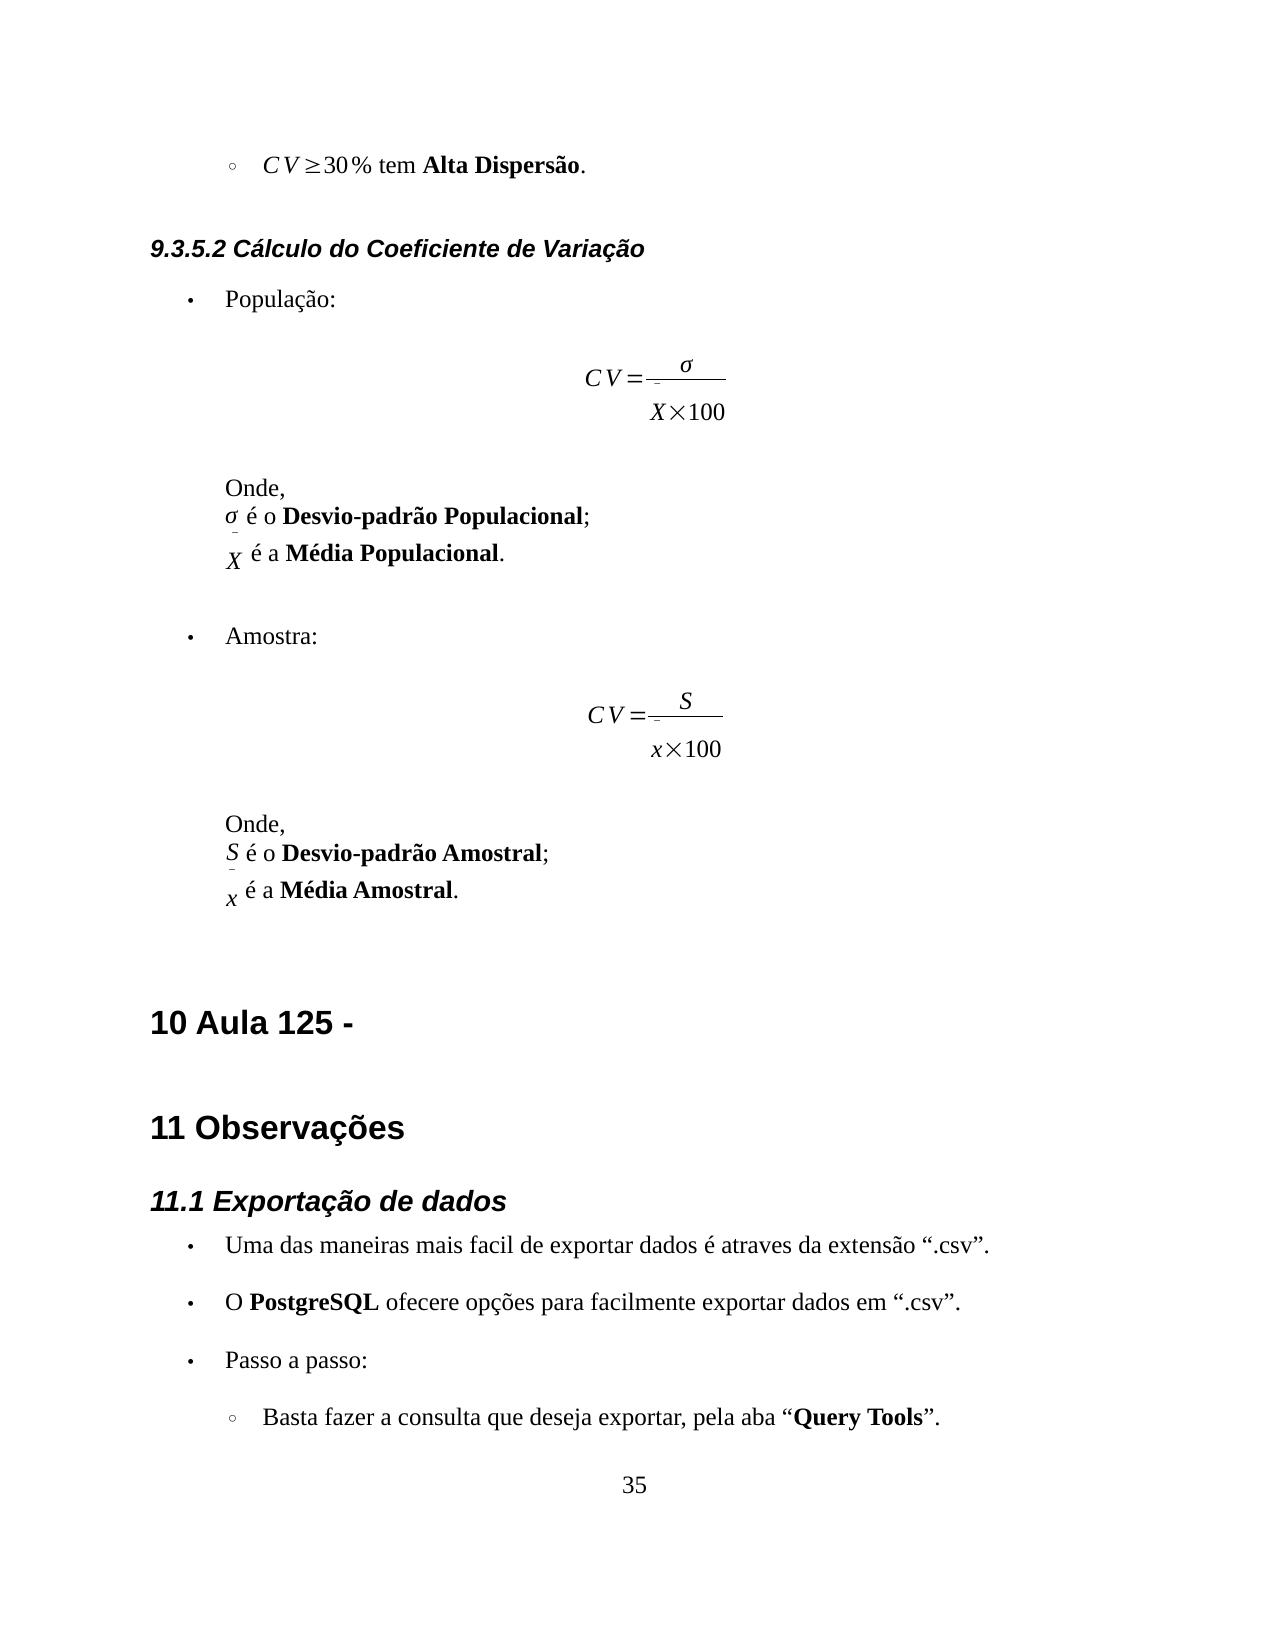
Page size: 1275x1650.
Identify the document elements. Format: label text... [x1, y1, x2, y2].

list Onde, é o Desvio-padrão Populacional; é a Média Populacional. [187, 473, 1125, 603]
list O PostgreSQL ofecere opções para facilmente exportar dados em “.csv”. [187, 1287, 1125, 1345]
list População: [187, 284, 1125, 341]
list tem Alta Dispersão. [225, 150, 1125, 209]
list Passo a passo: [187, 1345, 1125, 1402]
subtitle 10 Aula 125 - [150, 1003, 1125, 1041]
list Uma das maneiras mais facil de exportar dados é atraves da extensão “.csv”. [187, 1230, 1125, 1287]
subtitle 9.3.5.2 Cálculo do Coeficiente de Variação [150, 234, 1125, 262]
subtitle 11 Observações [150, 1108, 1125, 1146]
subtitle 11.1 Exportação de dados [150, 1184, 1125, 1217]
list Amostra: [187, 621, 1125, 678]
list Onde, é o Desvio-padrão Amostral; é a Média Amostral. [187, 809, 1125, 940]
list Basta fazer a consulta que deseja exportar, pela aba “Query Tools”. [225, 1402, 1125, 1431]
